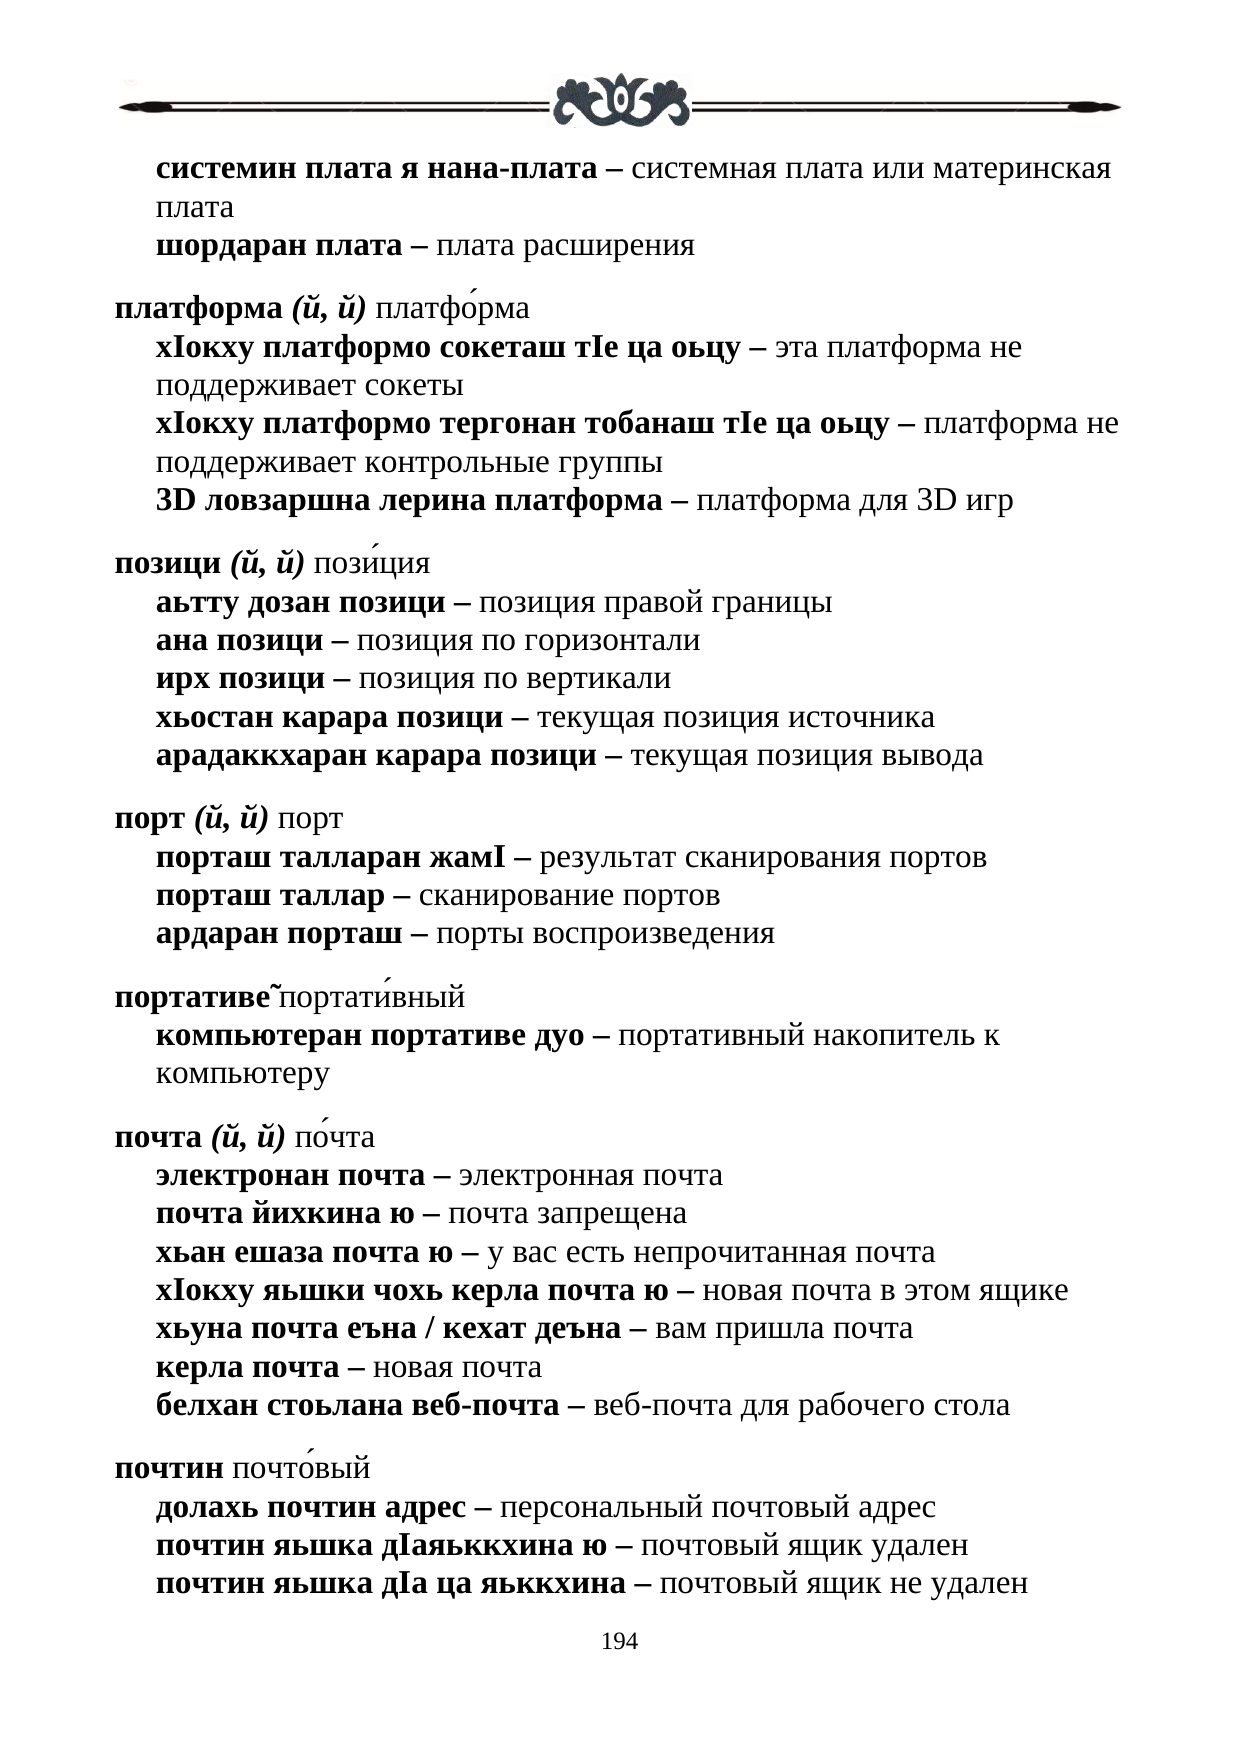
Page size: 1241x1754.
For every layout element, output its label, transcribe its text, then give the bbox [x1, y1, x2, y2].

text почтин почто́вый долахь почтин адрес – персональный почтовый адрес почтин яьшка дIаяьккхина ю – почтовый ящик удален почтин яьшка дIа ца яьккхина – почтовый ящик не удален [114, 1448, 1122, 1601]
text порт (й, й) порт порташ талларан жамI – результат сканирования портов порташ таллар – сканирование портов ардаран порташ – порты воспроизведения [114, 798, 1122, 951]
text системин плата я нана-плата – системная плата или материнская плата шордаран плата – плата расширения [114, 148, 1122, 263]
text портативе̃ портати́вный компьютеран портативе дуо – портативный накопитель к компьютеру [114, 976, 1122, 1091]
text платформа (й, й) платфо́рма хIокху платформо сокеташ тIе ца оьцу – эта платформа не поддерживает сокеты хIокху платформо тергонан тобанаш тIе ца оьцу – платформа не поддерживает контрольные группы 3D ловзаршна лерина платформа – платформа для 3D игр [114, 288, 1122, 518]
text позици (й, й) пози́ция аьтту дозан позици – позиция правой границы ана позици – позиция по горизонтали ирх позици – позиция по вертикали хьостан карара позици – текущая позиция источника арадаккхаран карара позици – текущая позиция вывода [114, 543, 1122, 773]
text почта (й, й) по́чта электронан почта – электронная почта почта йихкина ю – почта запрещена хьан ешаза почта ю – у вас есть непрочитанная почта хIокху яьшки чохь керла почта ю – новая почта в этом ящике хьуна почта еъна / кехат деъна – вам пришла почта керла почта – новая почта белхан стоьлана веб-почта – веб-почта для рабочего стола [114, 1116, 1122, 1423]
